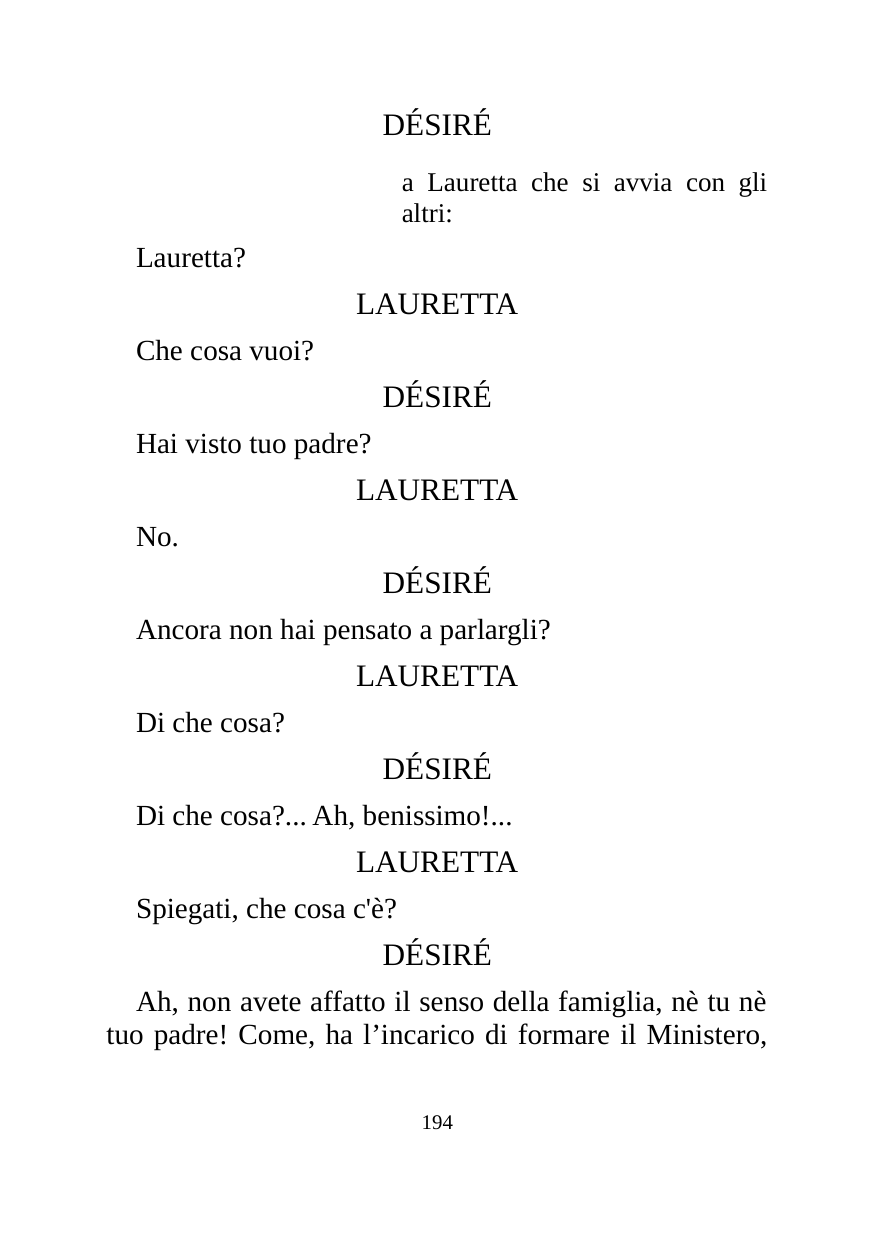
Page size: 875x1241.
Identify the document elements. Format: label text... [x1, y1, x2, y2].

text DÉSIRÉ [106, 106, 768, 142]
text a Lauretta che si avvia con gli altri: [402, 166, 768, 228]
text Lauretta? [106, 240, 768, 273]
text DÉSIRÉ [106, 378, 768, 414]
text Hai visto tuo padre? [106, 426, 768, 459]
text DÉSIRÉ [106, 564, 768, 600]
text DÉSIRÉ [106, 750, 768, 786]
text LAURETTA [106, 471, 768, 507]
text Di che cosa? [106, 705, 768, 738]
text DÉSIRÉ [106, 936, 768, 972]
text No. [106, 519, 768, 552]
text Spiegati, che cosa c'è? [106, 891, 768, 924]
text Ah, non avete affatto il senso della famiglia, nè tu nè tuo padre! Come, ha l’incarico di formare il Ministero, [106, 984, 768, 1051]
text Ancora non hai pensato a parlargli? [106, 612, 768, 645]
text Che cosa vuoi? [106, 333, 768, 366]
text LAURETTA [106, 285, 768, 321]
text Di che cosa?... Ah, benissimo!... [106, 798, 768, 831]
text LAURETTA [106, 657, 768, 693]
text LAURETTA [106, 843, 768, 879]
